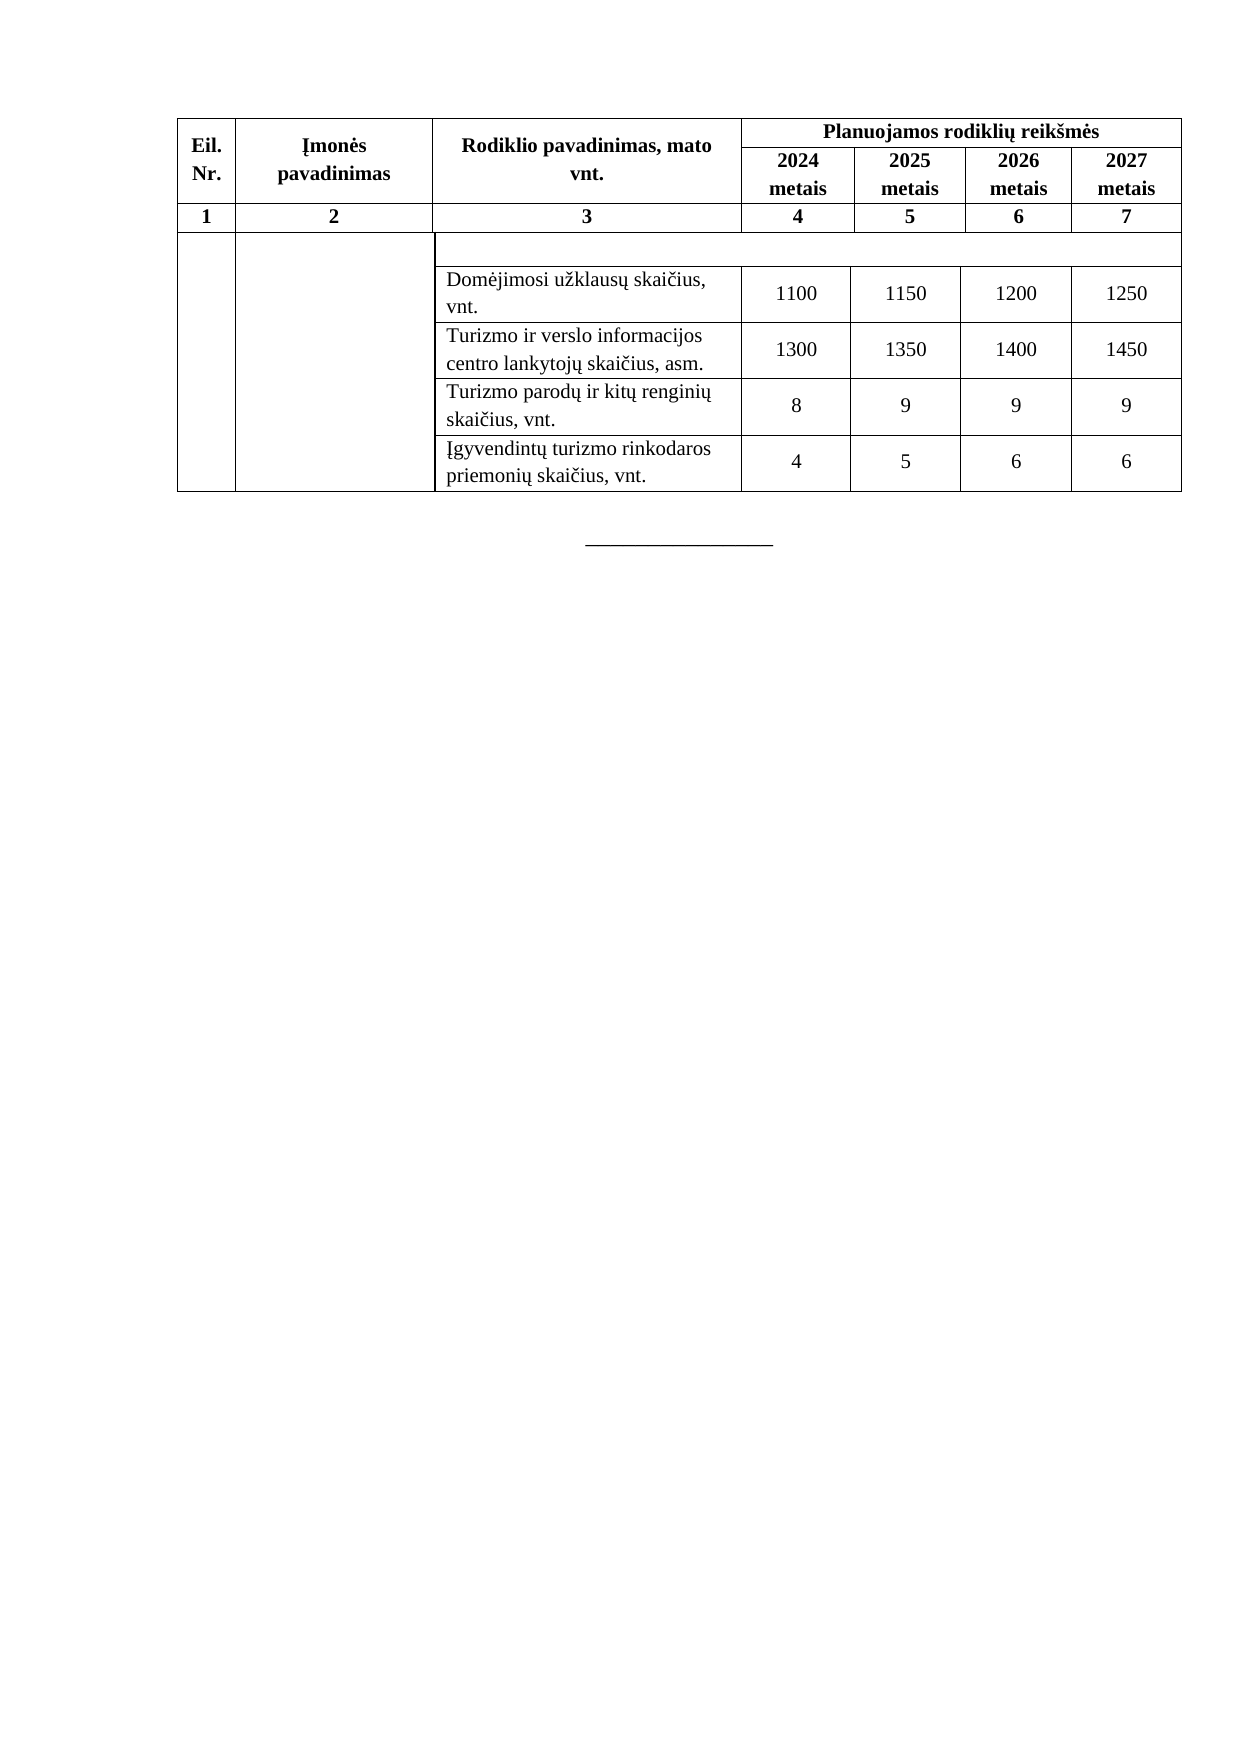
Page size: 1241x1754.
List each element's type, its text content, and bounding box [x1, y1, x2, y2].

table_cell 8 [742, 379, 850, 434]
table_cell 4 [742, 436, 850, 491]
table_cell 1350 [851, 323, 960, 378]
table_cell 6 [966, 204, 1071, 232]
table_cell 2027 metais [1072, 148, 1181, 203]
table_cell [436, 233, 1181, 266]
table_cell 5 [855, 204, 965, 232]
table_cell 1300 [742, 323, 850, 378]
table_header Rodiklio pavadinimas, mato vnt. [433, 119, 741, 203]
table_cell 1450 [1072, 323, 1181, 378]
table_cell 6 [1072, 436, 1181, 491]
table_cell 1200 [961, 267, 1071, 322]
table_cell 9 [961, 379, 1071, 434]
table_cell 1250 [1072, 267, 1181, 322]
table_cell 7 [1072, 204, 1181, 232]
table_cell 2025 metais [855, 148, 965, 203]
table_header Eil. Nr. [178, 119, 235, 203]
table_cell 3 [433, 204, 741, 232]
table_cell 9 [1072, 379, 1181, 434]
table_cell Domėjimosi užklausų skaičius, vnt. [436, 267, 741, 322]
text _______________ [177, 521, 1181, 549]
table_cell 2026 metais [966, 148, 1071, 203]
table_cell [178, 233, 235, 491]
table_cell 6 [961, 436, 1071, 491]
table_header Planuojamos rodiklių reikšmės [742, 119, 1181, 147]
table_cell 1100 [742, 267, 850, 322]
table_cell Turizmo ir verslo informacijos centro lankytojų skaičius, asm. [436, 323, 741, 378]
table_cell 5 [851, 436, 960, 491]
table_header Įmonės pavadinimas [236, 119, 432, 203]
table_cell 1400 [961, 323, 1071, 378]
table_cell 2024 metais [742, 148, 854, 203]
table_cell 1 [178, 204, 235, 232]
table_cell 9 [851, 379, 960, 434]
table_cell 1150 [851, 267, 960, 322]
table_cell 2 [236, 204, 432, 232]
table_cell Turizmo parodų ir kitų renginių skaičius, vnt. [436, 379, 741, 434]
table_cell [236, 233, 434, 491]
table_cell 4 [742, 204, 854, 232]
table_cell Įgyvendintų turizmo rinkodaros priemonių skaičius, vnt. [436, 436, 741, 491]
